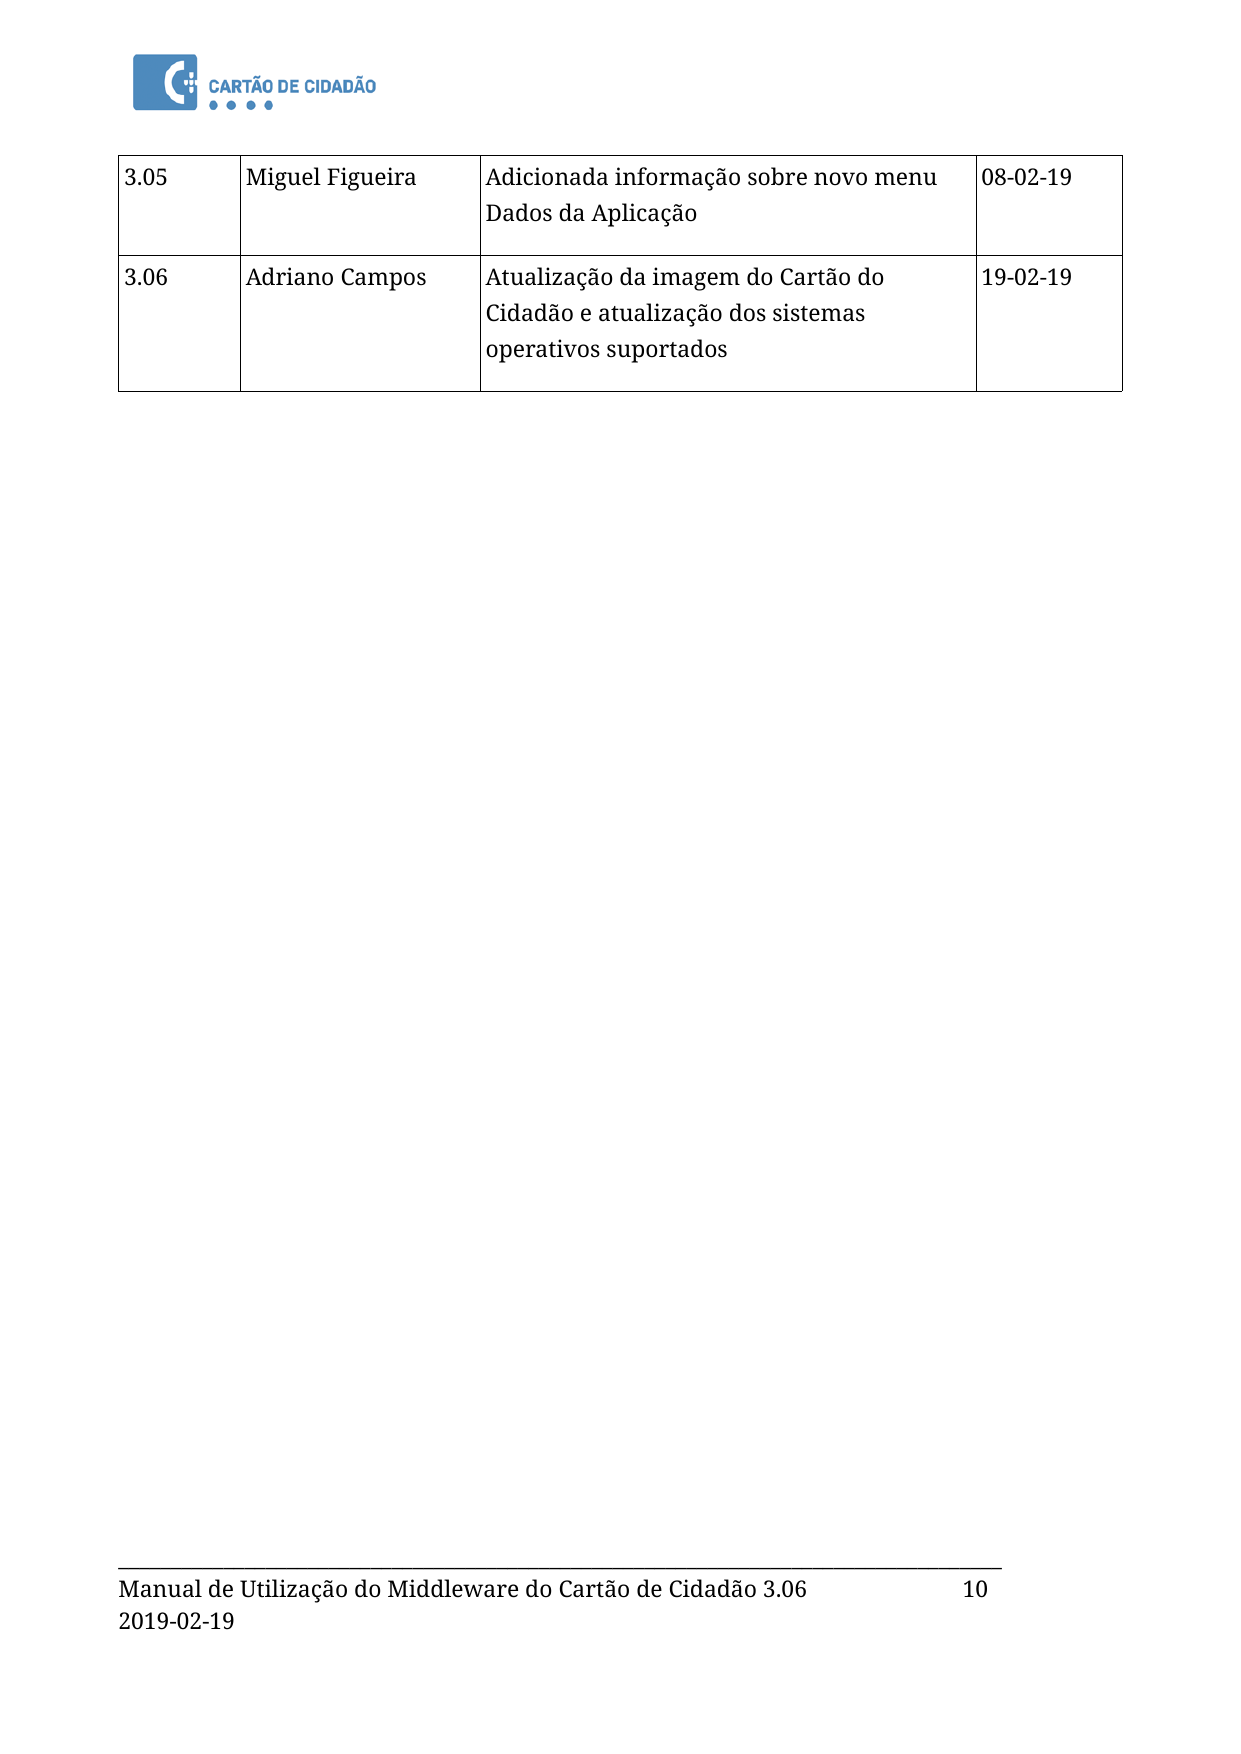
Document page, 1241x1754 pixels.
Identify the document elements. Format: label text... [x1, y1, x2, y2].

table_cell 19-02-19 [977, 256, 1122, 391]
table_cell 3.05 [119, 156, 240, 255]
table_cell Miguel Figueira [241, 156, 480, 255]
table_cell Adicionada informação sobre novo menu Dados da Aplicação [481, 156, 976, 255]
picture [130, 47, 423, 118]
table_cell Atualização da imagem do Cartão do Cidadão e atualização dos sistemas operativos suportados [481, 256, 976, 391]
table_cell 3.06 [119, 256, 240, 391]
table_cell Adriano Campos [241, 256, 480, 391]
table_cell 08-02-19 [977, 156, 1122, 255]
